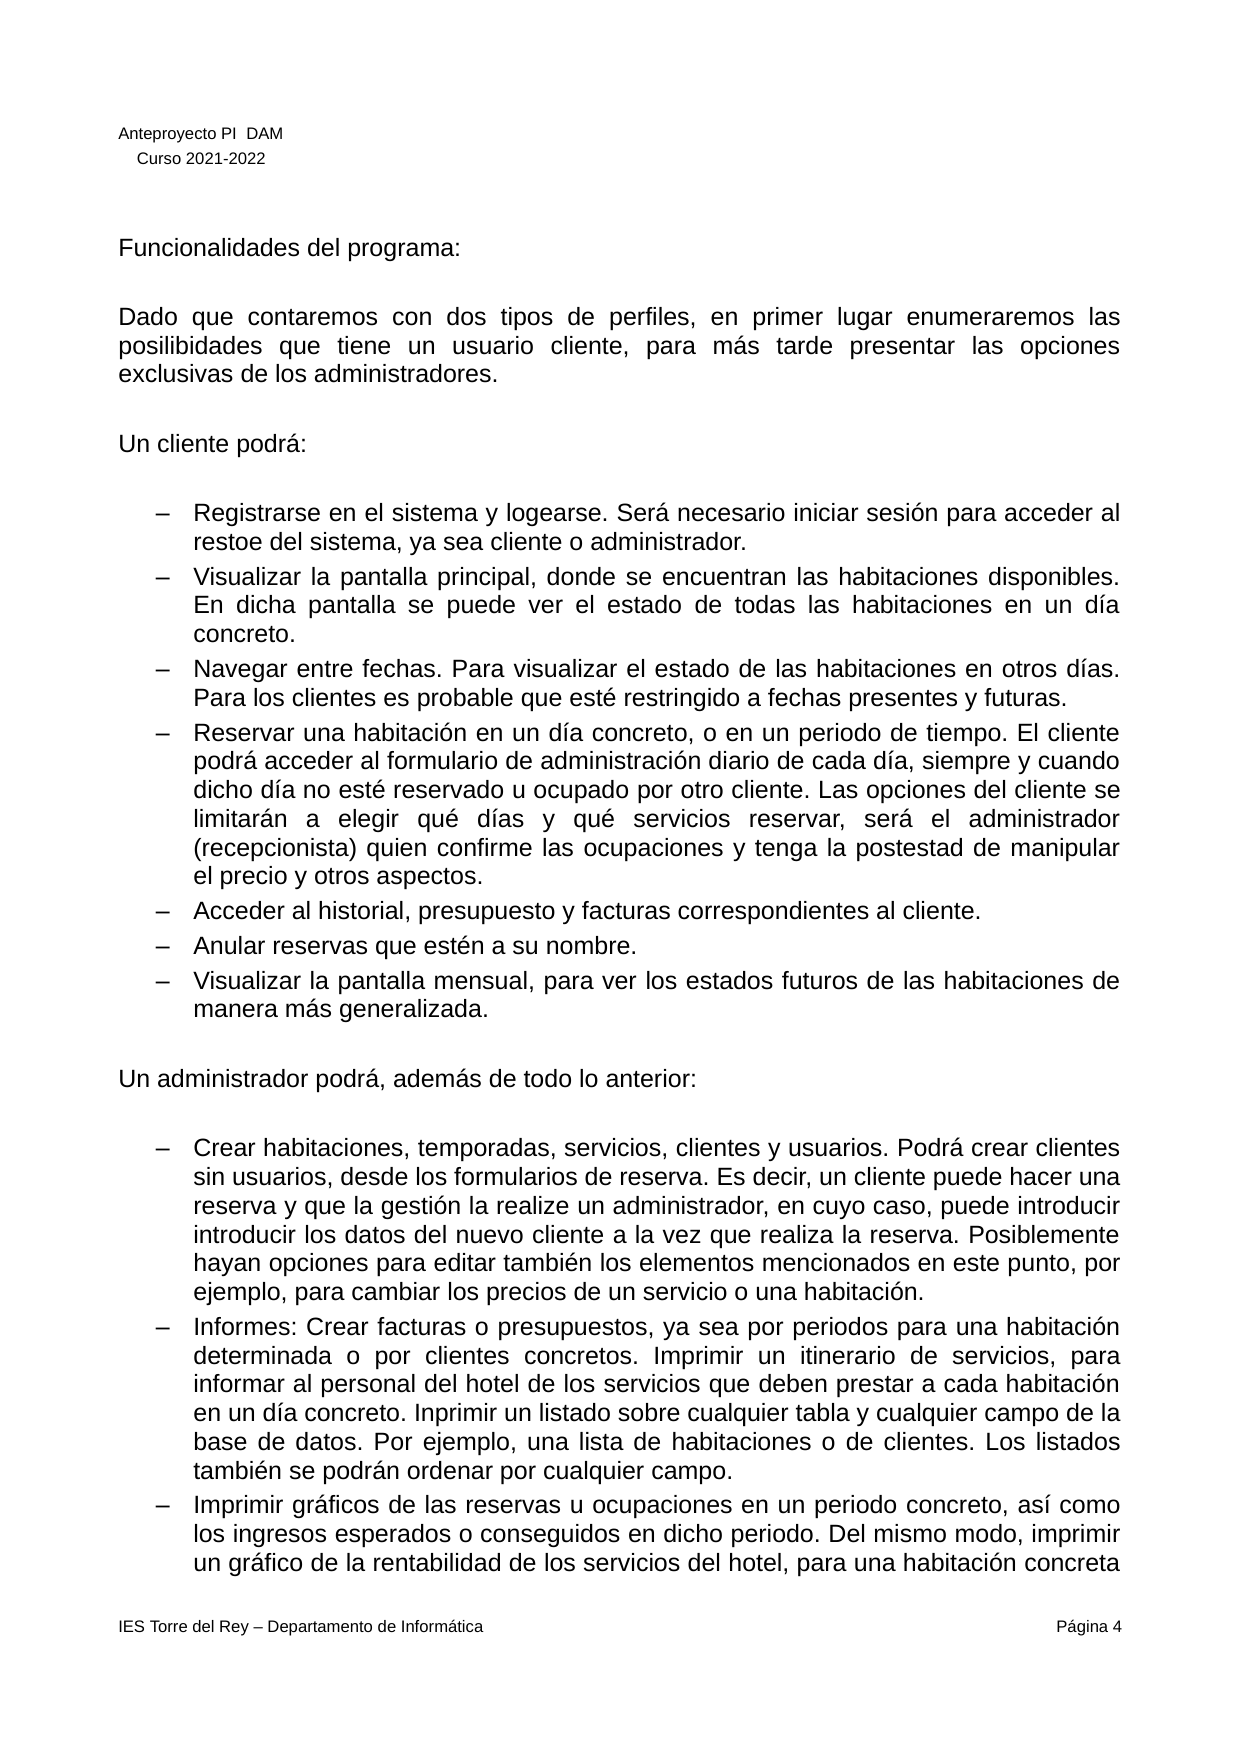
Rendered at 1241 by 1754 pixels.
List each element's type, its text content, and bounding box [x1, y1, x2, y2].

list Visualizar la pantalla mensual, para ver los estados futuros de las habitaciones de manera más generalizada. [156, 966, 1122, 1023]
list Acceder al historial, presupuesto y facturas correspondientes al cliente. [156, 896, 1122, 925]
list Visualizar la pantalla principal, donde se encuentran las habitaciones disponibles. En dicha pantalla se puede ver el estado de todas las habitaciones en un día concreto. [156, 562, 1122, 648]
text Funcionalidades del programa: [118, 232, 1122, 261]
list Navegar entre fechas. Para visualizar el estado de las habitaciones en otros días. Para los clientes es probable que esté restringido a fechas presentes y futuras. [156, 654, 1122, 712]
text Dado que contaremos con dos tipos de perfiles, en primer lugar enumeraremos las posilibidades que tiene un usuario cliente, para más tarde presentar las opciones exclusivas de los administradores. [118, 302, 1122, 388]
list Imprimir gráficos de las reservas u ocupaciones en un periodo concreto, así como los ingresos esperados o conseguidos en dicho periodo. Del mismo modo, imprimir un gráfico de la rentabilidad de los servicios del hotel, para una habitación concreta [156, 1490, 1122, 1577]
list Reservar una habitación en un día concreto, o en un periodo de tiempo. El cliente podrá acceder al formulario de administración diario de cada día, siempre y cuando dicho día no esté reservado u ocupado por otro cliente. Las opciones del cliente se limitarán a elegir qué días y qué servicios reservar, será el administrador (recepcionista) quien confirme las ocupaciones y tenga la postestad de manipular el precio y otros aspectos. [156, 717, 1122, 890]
list Anular reservas que estén a su nombre. [156, 931, 1122, 960]
list Informes: Crear facturas o presupuestos, ya sea por periodos para una habitación determinada o por clientes concretos. Imprimir un itinerario de servicios, para informar al personal del hotel de los servicios que deben prestar a cada habitación en un día concreto. Inprimir un listado sobre cualquier tabla y cualquier campo de la base de datos. Por ejemplo, una lista de habitaciones o de clientes. Los listados también se podrán ordenar por cualquier campo. [156, 1312, 1122, 1484]
list Crear habitaciones, temporadas, servicios, clientes y usuarios. Podrá crear clientes sin usuarios, desde los formularios de reserva. Es decir, un cliente puede hacer una reserva y que la gestión la realize un administrador, en cuyo caso, puede introducir introducir los datos del nuevo cliente a la vez que realiza la reserva. Posiblemente hayan opciones para editar también los elementos mencionados en este punto, por ejemplo, para cambiar los precios de un servicio o una habitación. [156, 1133, 1122, 1306]
list Registrarse en el sistema y logearse. Será necesario iniciar sesión para acceder al restoe del sistema, ya sea cliente o administrador. [156, 498, 1122, 556]
text Un administrador podrá, además de todo lo anterior: [118, 1064, 1122, 1093]
text Un cliente podrá: [118, 429, 1122, 457]
